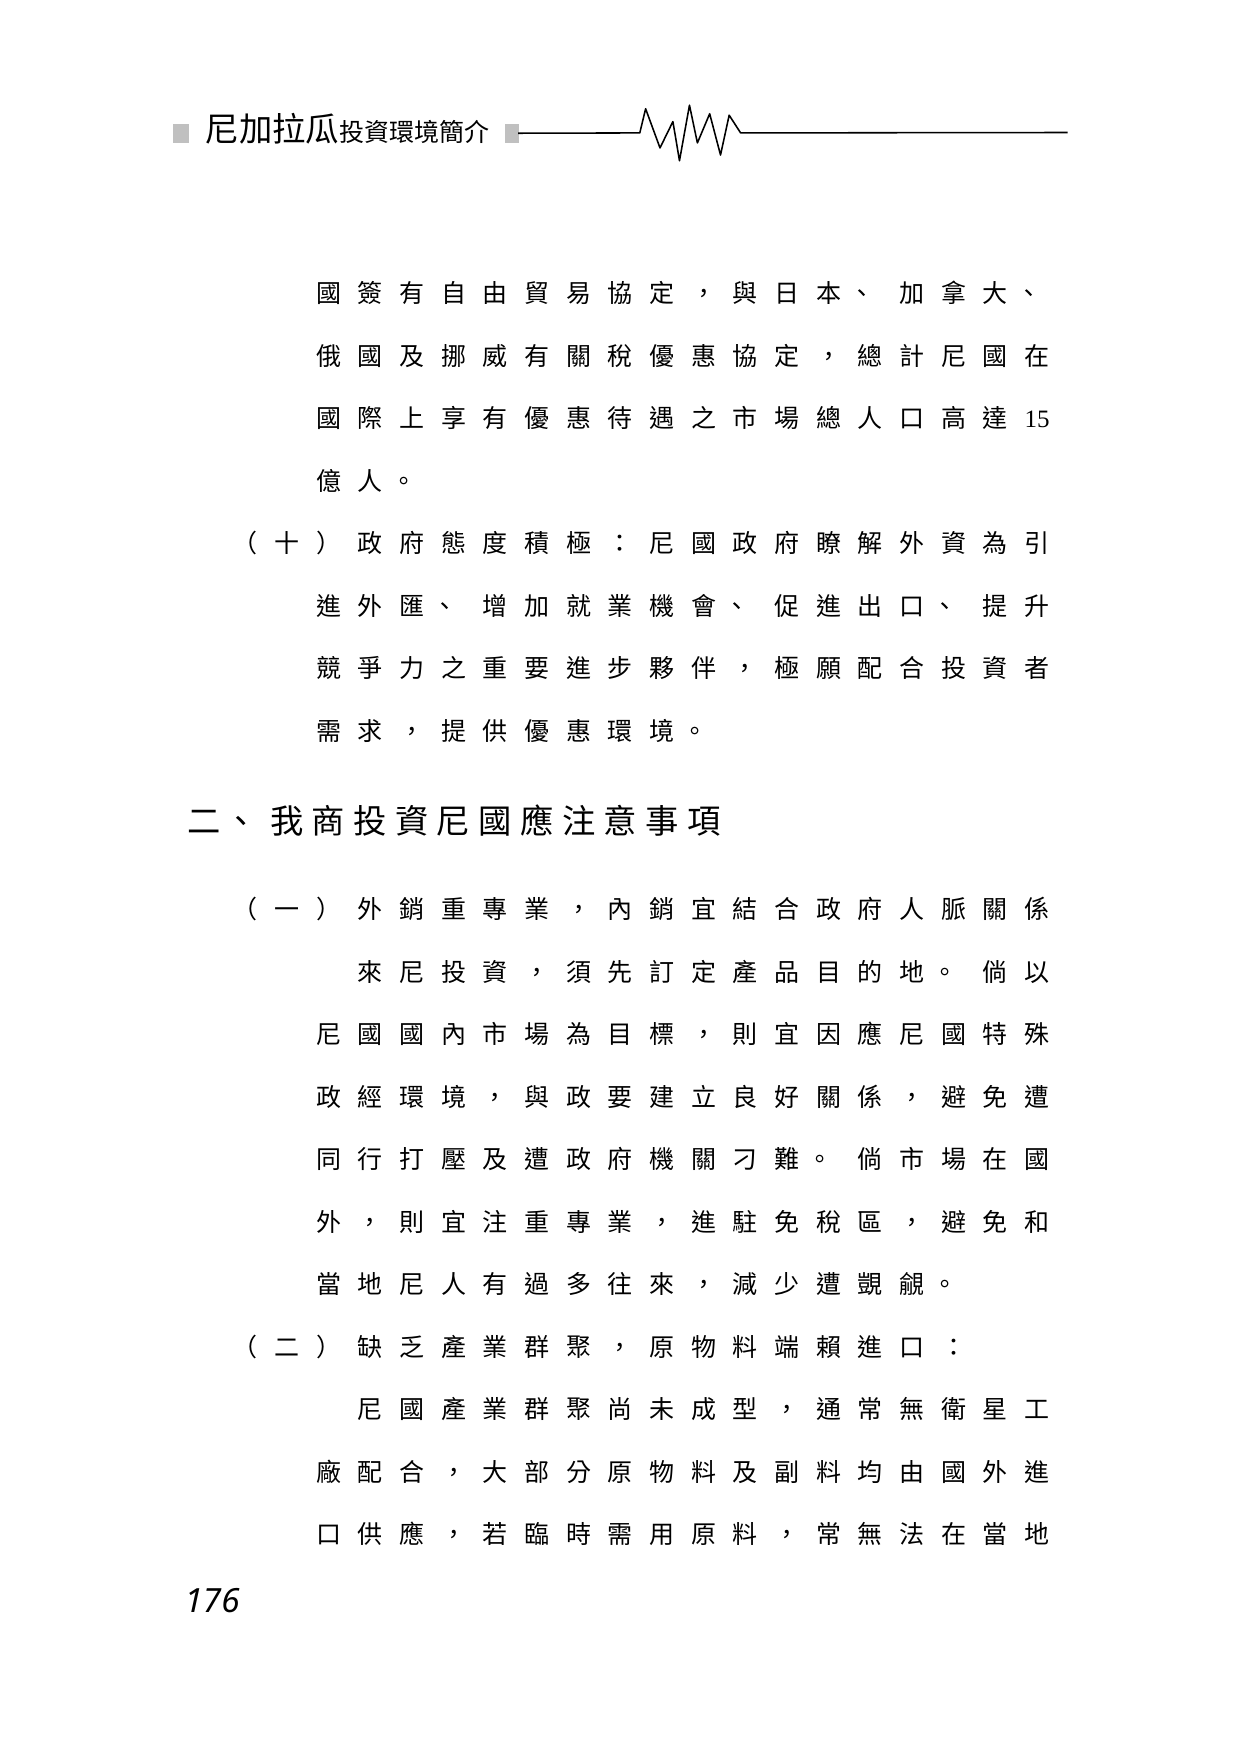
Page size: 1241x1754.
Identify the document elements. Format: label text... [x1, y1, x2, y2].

text 國簽有自由貿易協定，與日本、加拿大、俄國及挪威有關稅優惠協定，總計尼國在國際上享有優惠待遇之市場總人口高達15億人。 [207, 250, 1058, 500]
text （一）外銷重專業，內銷宜結合政府人脈關係 [207, 866, 1058, 929]
text （十）政府態度積極：尼國政府瞭解外資為引進外匯、增加就業機會、促進出口、提升競爭力之重要進步夥伴，極願配合投資者需求，提供優惠環境。 [207, 500, 1058, 750]
text 來尼投資，須先訂定產品目的地。倘以尼國國內市場為目標，則宜因應尼國特殊政經環境，與政要建立良好關係，避免遭同行打壓及遭政府機關刁難。倘市場在國外，則宜注重專業，進駐免稅區，避免和當地尼人有過多往來，減少遭覬覦。 [281, 929, 1058, 1304]
text 尼國產業群聚尚未成型，通常無衛星工廠配合，大部分原物料及副料均由國外進口供應，若臨時需用原料，常無法在當地 [281, 1366, 1058, 1554]
text （二）缺乏產業群聚，原物料端賴進口： [207, 1304, 1058, 1366]
text 二、我商投資尼國應注意事項 [183, 777, 1058, 839]
